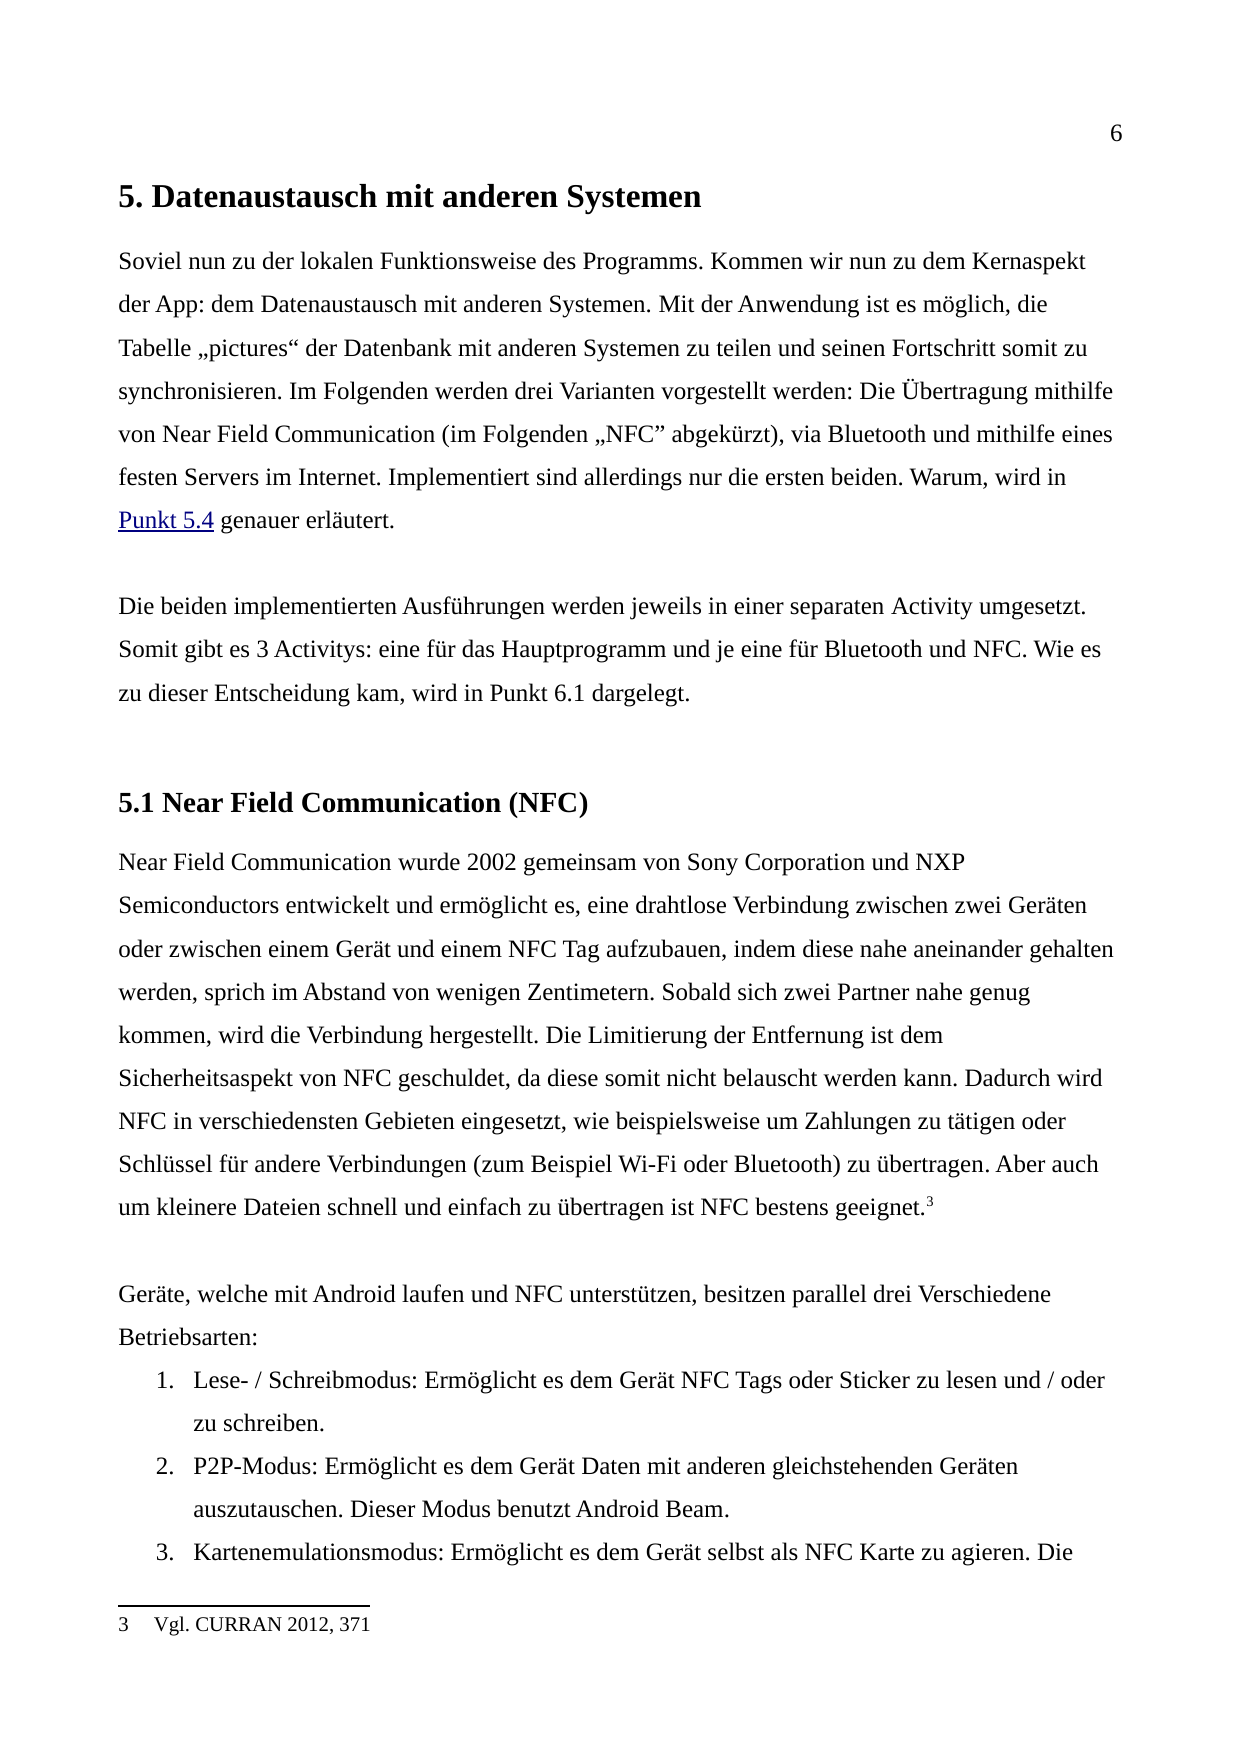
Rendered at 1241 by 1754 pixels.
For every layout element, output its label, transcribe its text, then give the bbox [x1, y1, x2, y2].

text Die beiden implementierten Ausführungen werden jeweils in einer separaten Activity umgesetzt. Somit gibt es 3 Activitys: eine für das Hauptprogramm und je eine für Bluetooth und NFC. Wie es zu dieser Entscheidung kam, wird in Punkt 6.1 dargelegt. [118, 591, 1122, 706]
text Geräte, welche mit Android laufen und NFC unterstützen, besitzen parallel drei Verschiedene Betriebsarten: [118, 1279, 1122, 1351]
subtitle 5. Datenaustausch mit anderen Systemen [118, 176, 1122, 215]
text Vgl. CURRAN 2012, 371 [118, 1612, 1122, 1636]
list Kartenemulationsmodus: Ermöglicht es dem Gerät selbst als NFC Karte zu agieren. Die [156, 1537, 1122, 1566]
text Near Field Communication wurde 2002 gemeinsam von Sony Corporation und NXP Semiconductors entwickelt und ermöglicht es, eine drahtlose Verbindung zwischen zwei Geräten oder zwischen einem Gerät und einem NFC Tag aufzubauen, indem diese nahe aneinander gehalten werden, sprich im Abstand von wenigen Zentimetern. Sobald sich zwei Partner nahe genug kommen, wird die Verbindung hergestellt. Die Limitierung der Entfernung ist dem Sicherheitsaspekt von NFC geschuldet, da diese somit nicht belauscht werden kann. Dadurch wird NFC in verschiedensten Gebieten eingesetzt, wie beispielsweise um Zahlungen zu tätigen oder Schlüssel für andere Verbindungen (zum Beispiel Wi-Fi oder Bluetooth) zu übertragen. Aber auch um kleinere Dateien schnell und einfach zu übertragen ist NFC bestens geeignet. [118, 847, 1122, 1221]
subtitle 5.1 Near Field Communication (NFC) [118, 785, 1122, 818]
list Lese- / Schreibmodus: Ermöglicht es dem Gerät NFC Tags oder Sticker zu lesen und / oder zu schreiben. [156, 1365, 1122, 1437]
list P2P-Modus: Ermöglicht es dem Gerät Daten mit anderen gleichstehenden Geräten auszutauschen. Dieser Modus benutzt Android Beam. [156, 1451, 1122, 1523]
text Soviel nun zu der lokalen Funktionsweise des Programms. Kommen wir nun zu dem Kernaspekt der App: dem Datenaustausch mit anderen Systemen. Mit der Anwendung ist es möglich, die Tabelle „pictures“ der Datenbank mit anderen Systemen zu teilen und seinen Fortschritt somit zu synchronisieren. Im Folgenden werden drei Varianten vorgestellt werden: Die Übertragung mithilfe von Near Field Communication (im Folgenden „NFC” abgekürzt), via Bluetooth und mithilfe eines festen Servers im Internet. Implementiert sind allerdings nur die ersten beiden. Warum, wird in Punkt 5.4 genauer erläutert. [118, 246, 1122, 534]
